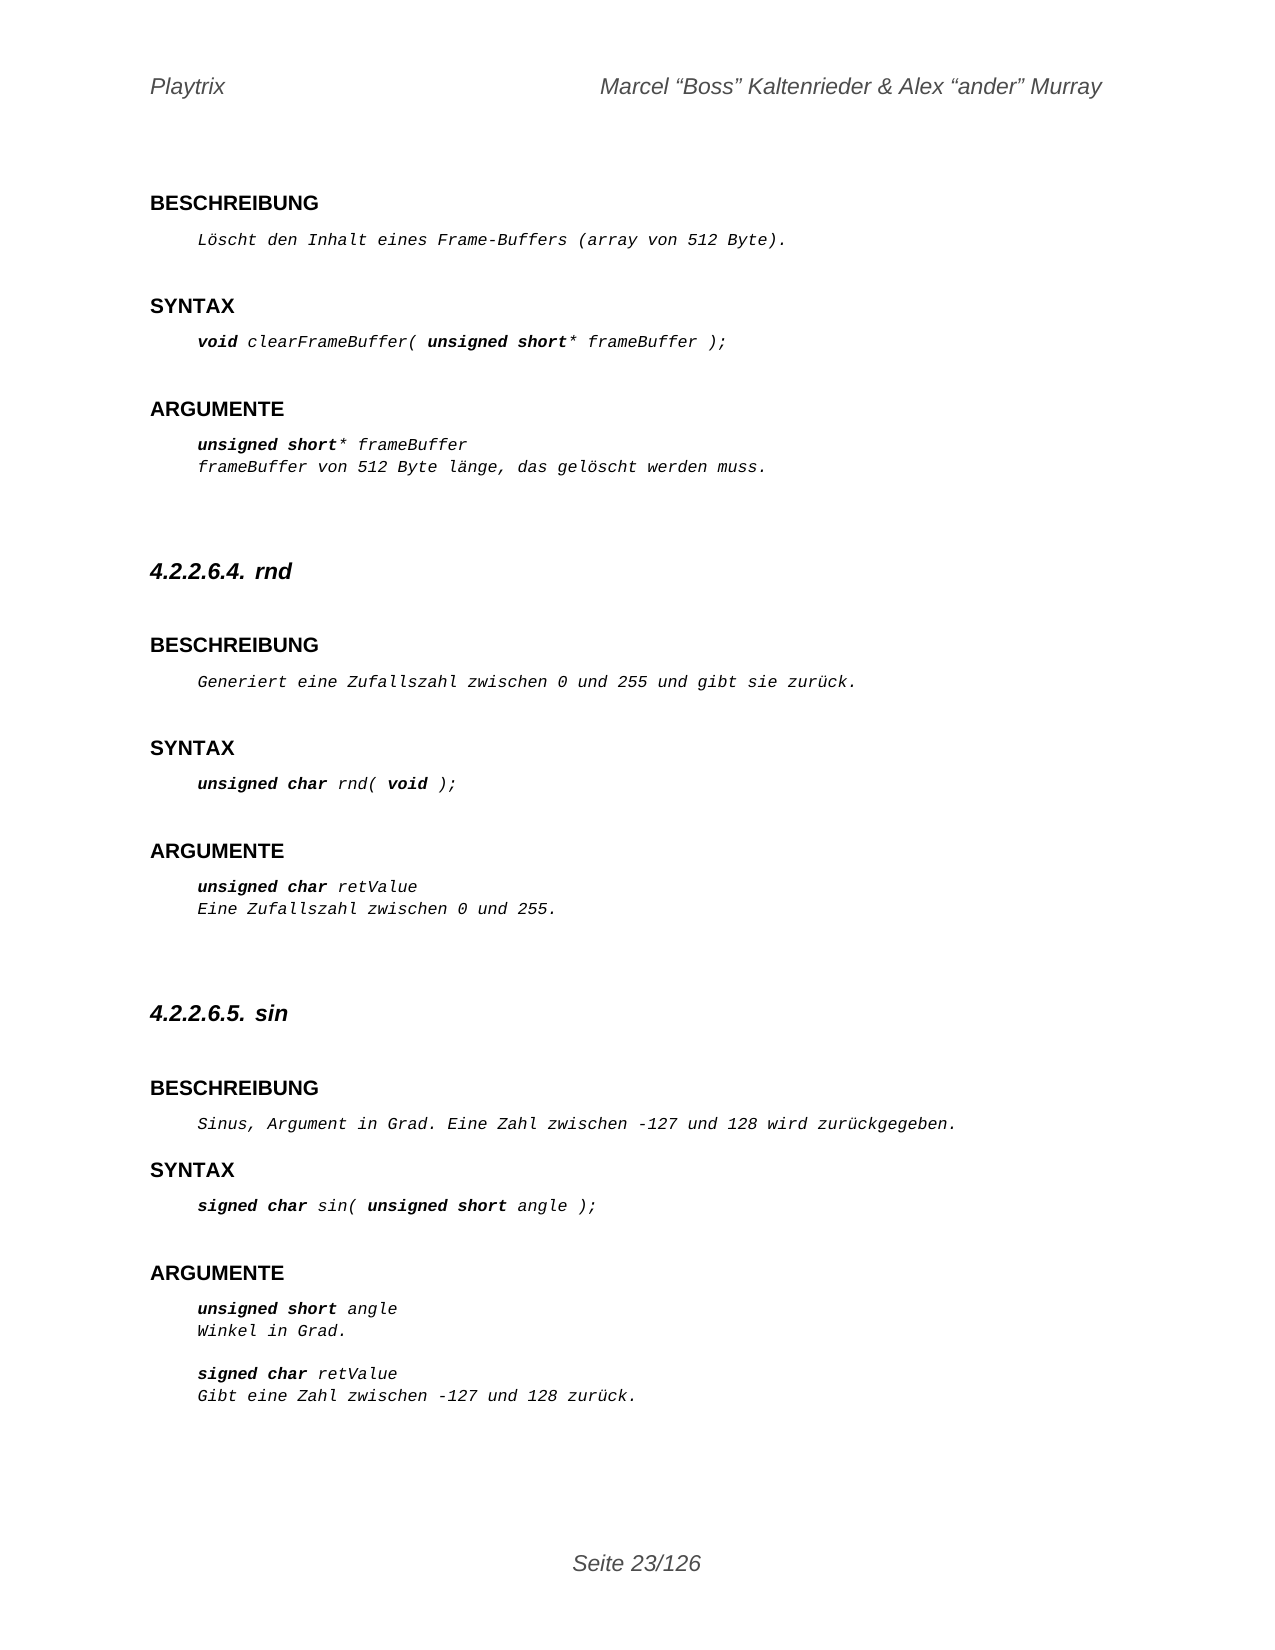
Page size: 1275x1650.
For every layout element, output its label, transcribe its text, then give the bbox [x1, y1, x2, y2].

text SYNTAX [150, 1159, 1125, 1182]
subtitle sin [150, 1001, 1125, 1026]
text unsigned char rnd( void ); [197, 776, 1125, 795]
text ARGUMENTE [150, 1261, 1125, 1285]
text signed char sin( unsigned short angle ); [197, 1198, 1125, 1217]
text Winkel in Grad. [197, 1322, 1125, 1341]
text Gibt eine Zahl zwischen -127 und 128 zurück. [197, 1387, 1125, 1406]
text BESCHREIBUNG [150, 634, 1125, 657]
text unsigned char retValue [197, 879, 1125, 897]
text BESCHREIBUNG [150, 1076, 1125, 1099]
text signed char retValue [197, 1366, 1125, 1384]
text frameBuffer von 512 Byte länge, das gelöscht werden muss. [197, 458, 1125, 477]
text Sinus, Argument in Grad. Eine Zahl zwischen -127 und 128 wird zurückgegeben. [197, 1115, 1125, 1134]
text Eine Zufallszahl zwischen 0 und 255. [197, 900, 1125, 919]
text void clearFrameBuffer( unsigned short* frameBuffer ); [197, 334, 1125, 353]
text SYNTAX [150, 737, 1125, 760]
text ARGUMENTE [150, 397, 1125, 421]
text Generiert eine Zufallszahl zwischen 0 und 255 und gibt sie zurück. [197, 673, 1125, 692]
text SYNTAX [150, 294, 1125, 318]
text unsigned short* frameBuffer [197, 436, 1125, 455]
subtitle rnd [150, 558, 1125, 584]
text unsigned short angle [197, 1301, 1125, 1319]
text Löscht den Inhalt eines Frame-Buffers (array von 512 Byte). [197, 231, 1125, 250]
text BESCHREIBUNG [150, 192, 1125, 215]
text ARGUMENTE [150, 839, 1125, 863]
